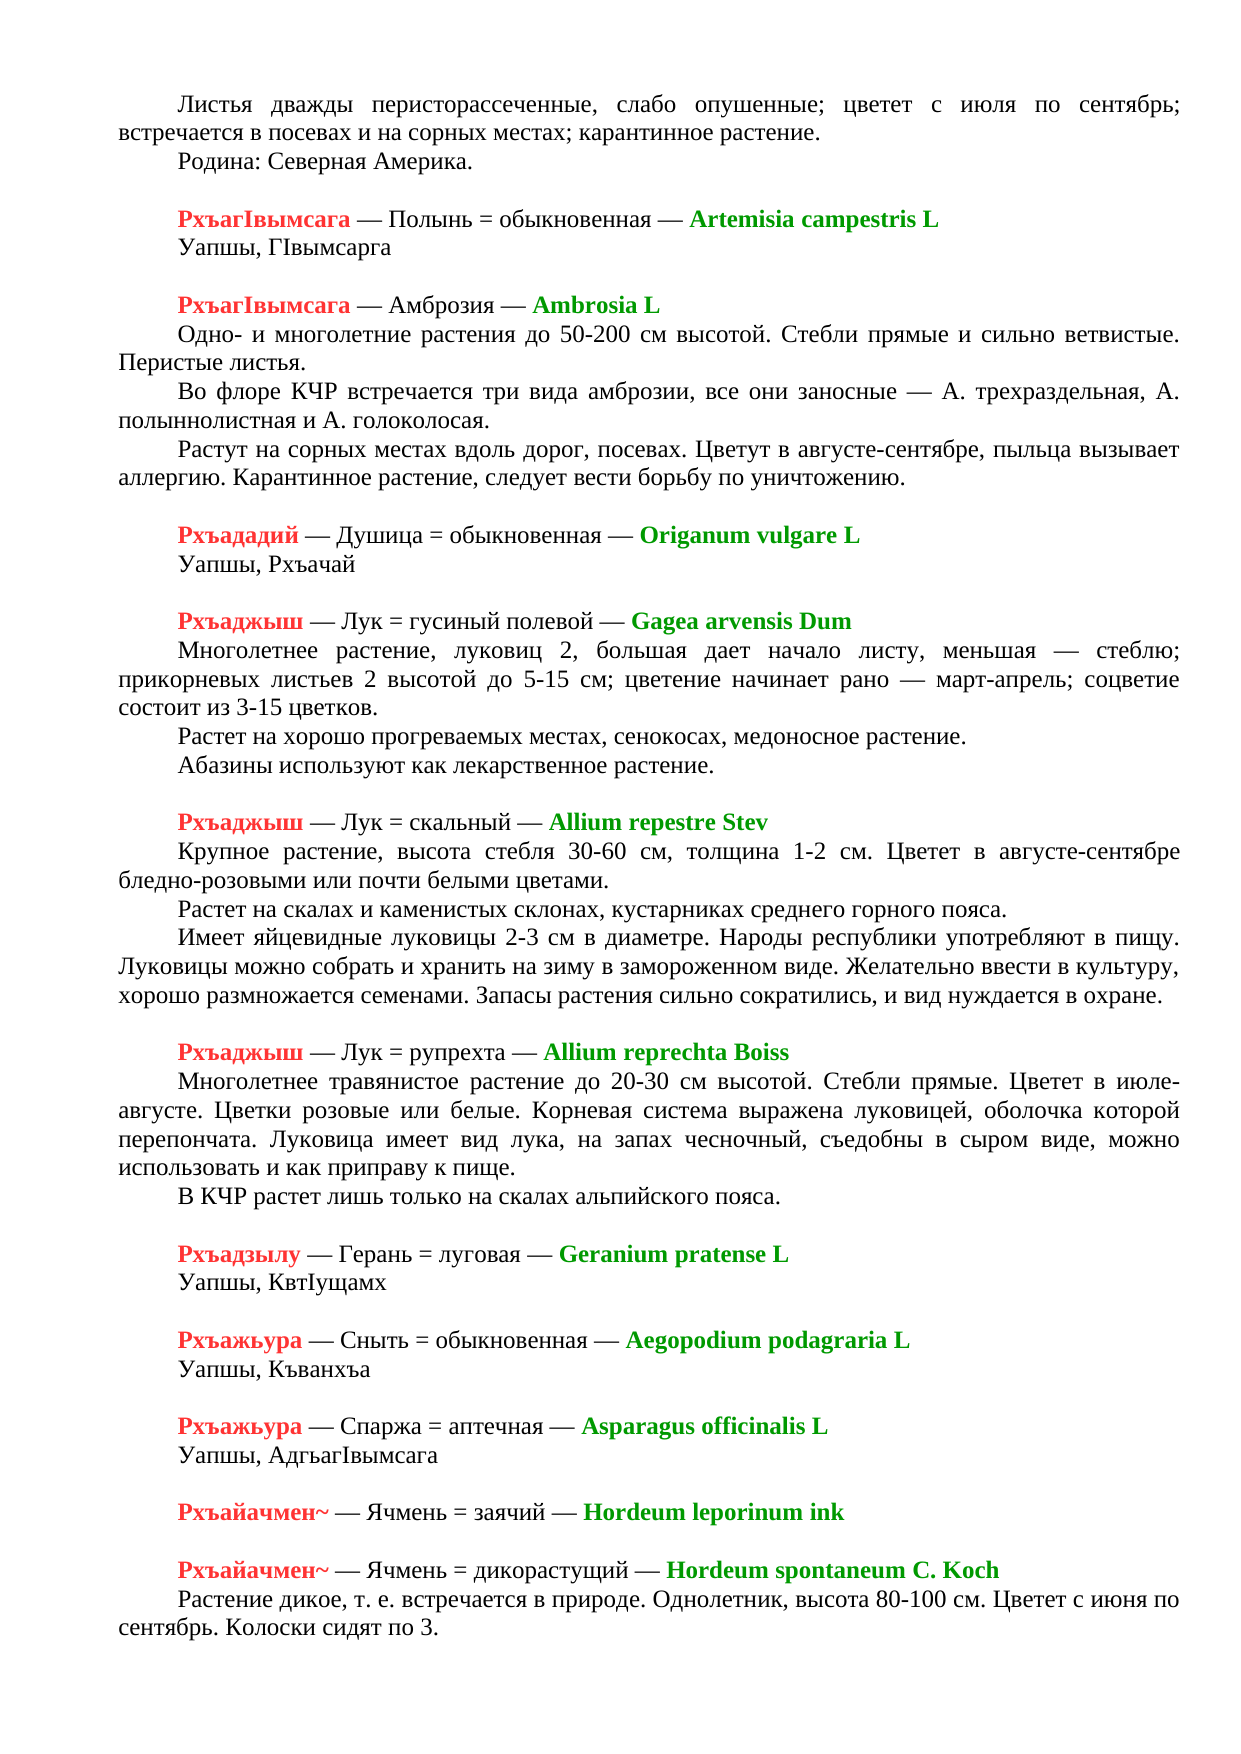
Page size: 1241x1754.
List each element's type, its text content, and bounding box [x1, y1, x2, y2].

text Родина: Северная Америка. [118, 146, 1181, 175]
text Крупное растение, высота стебля 30-60 см, толщина 1-2 см. Цветет в августе-сентябре бледно-розовыми или почти белыми цветами. [118, 836, 1181, 894]
text Рхъайачмен~ — Ячмень = заячий — Hordeum leporinum ink [118, 1497, 1181, 1526]
text Растет на скалах и каменистых склонах, кустарниках среднего горного пояса. [118, 894, 1181, 922]
text Рхъайачмен~ — Ячмень = дикорастущий — Hordeum spontaneum C. Koch [118, 1555, 1181, 1584]
text Уапшы, КвтIущамх [118, 1267, 1181, 1296]
text Растет на хорошо прогреваемых местах, сенокосах, медоносное растение. [118, 721, 1181, 750]
text Рхъаджыш — Лук = гусиный полевой — Gagea arvensis Dum [118, 606, 1181, 635]
text Имеет яйцевидные луковицы 2-3 см в диаметре. Народы республики употребляют в пищу. Луковицы можно собрать и хранить на зиму в замороженном виде. Желательно ввести в культуру, хорошо размножается семенами. Запасы растения сильно сократились, и вид нуждается в охране. [118, 922, 1181, 1009]
text Многолетнее травянистое растение до 20-30 см высотой. Стебли прямые. Цветет в июле-августе. Цветки розовые или белые. Корневая система выражена луковицей, оболочка которой перепончата. Луковица имеет вид лука, на запах чесночный, съедобны в сыром виде, можно использовать и как приправу к пище. [118, 1066, 1181, 1181]
text РхъагIвымсага — Полынь = обыкновенная — Artemisia campestris L [118, 204, 1181, 232]
text Уапшы, АдгьагIвымсага [118, 1440, 1181, 1469]
text Уапшы, Рхъачай [118, 549, 1181, 577]
text Растение дикое, т. е. встречается в природе. Однолетник, высота 80-100 см. Цветет с июня по сентябрь. Колоски сидят по 3. [118, 1584, 1181, 1641]
text В КЧР растет лишь только на скалах альпийского пояса. [118, 1181, 1181, 1210]
text Многолетнее растение, луковиц 2, большая дает начало листу, меньшая — стеблю; прикорневых листьев 2 высотой до 5-15 см; цветение начинает рано — март-апрель; соцветие состоит из 3-15 цветков. [118, 635, 1181, 721]
text Рхъадзылу — Герань = луговая — Geranium pratense L [118, 1239, 1181, 1267]
text РхъагIвымсага — Амброзия — Ambrosia L [118, 290, 1181, 319]
text Рхъаджыш — Лук = скальный — Allium repestre Stev [118, 807, 1181, 836]
text Листья дважды перисторассеченные, слабо опушенные; цветет с июля по сентябрь; встречается в посевах и на сорных местах; карантинное растение. [118, 89, 1181, 146]
text Уапшы, Къванхъа [118, 1354, 1181, 1382]
text Абазины используют как лекарственное растение. [118, 750, 1181, 779]
text Рхъажьура — Спаржа = аптечная — Asparagus officinalis L [118, 1411, 1181, 1440]
text Рхъададий — Душица = обыкновенная — Origanum vulgare L [118, 520, 1181, 549]
text Одно- и многолетние растения до 50-200 см высотой. Стебли прямые и сильно ветвистые. Перистые листья. [118, 319, 1181, 376]
text Растут на сорных местах вдоль дорог, посевах. Цветут в августе-сентябре, пыльца вызывает аллергию. Карантинное растение, следует вести борьбу по уничтожению. [118, 434, 1181, 491]
text Рхъажьура — Сныть = обыкновенная — Aegopodium podagraria L [118, 1325, 1181, 1354]
text Рхъаджыш — Лук = рупрехта — Allium reprechta Boiss [118, 1037, 1181, 1066]
text Во флоре КЧР встречается три вида амброзии, все они заносные — А. трехраздельная, А. полыннолистная и А. голоколосая. [118, 376, 1181, 434]
text Уапшы, ГIвымсарга [118, 232, 1181, 261]
